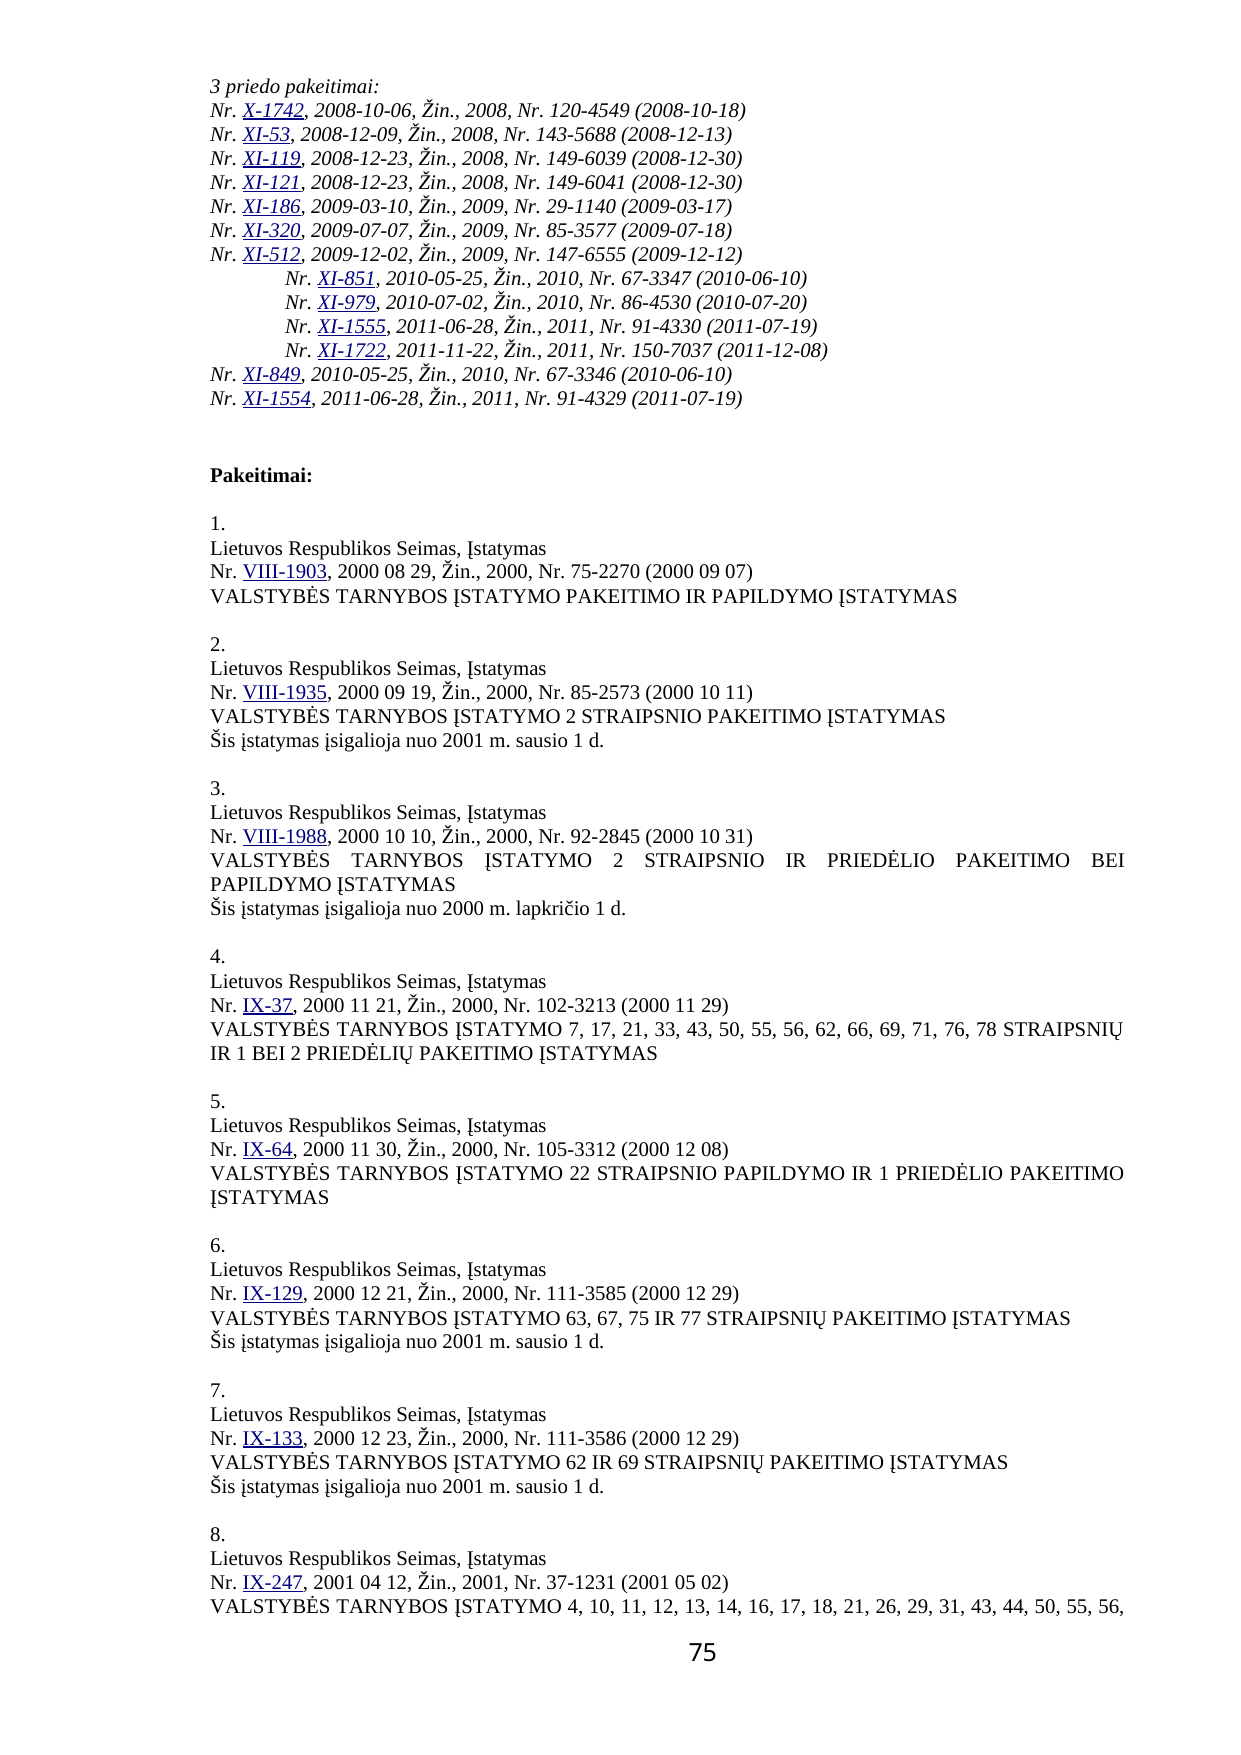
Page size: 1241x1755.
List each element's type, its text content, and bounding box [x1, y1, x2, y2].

text 7. [210, 1378, 1126, 1402]
text VALSTYBĖS TARNYBOS ĮSTATYMO 2 STRAIPSNIO PAKEITIMO ĮSTATYMAS [210, 704, 1126, 728]
text Šis įstatymas įsigalioja nuo 2001 m. sausio 1 d. [210, 1474, 1126, 1498]
text Nr. XI-320, 2009-07-07, Žin., 2009, Nr. 85-3577 (2009-07-18) [210, 218, 1120, 242]
text 2. [210, 632, 1126, 656]
text 8. [210, 1522, 1126, 1546]
text Šis įstatymas įsigalioja nuo 2001 m. sausio 1 d. [210, 1329, 1126, 1353]
text Lietuvos Respublikos Seimas, Įstatymas [210, 800, 1126, 824]
text Nr. VIII-1935, 2000 09 19, Žin., 2000, Nr. 85-2573 (2000 10 11) [210, 680, 1126, 704]
text Nr. IX-64, 2000 11 30, Žin., 2000, Nr. 105-3312 (2000 12 08) [210, 1137, 1126, 1161]
text Nr. XI-849, 2010-05-25, Žin., 2010, Nr. 67-3346 (2010-06-10) [210, 362, 1120, 386]
text VALSTYBĖS TARNYBOS ĮSTATYMO 4, 10, 11, 12, 13, 14, 16, 17, 18, 21, 26, 29, 31, 43, 44, 50, 55, 56, [210, 1594, 1126, 1618]
text Nr. IX-129, 2000 12 21, Žin., 2000, Nr. 111-3585 (2000 12 29) [210, 1281, 1126, 1305]
text Nr. XI-53, 2008-12-09, Žin., 2008, Nr. 143-5688 (2008-12-13) [210, 122, 1120, 146]
text Nr. XI-186, 2009-03-10, Žin., 2009, Nr. 29-1140 (2009-03-17) [210, 194, 1120, 218]
text Šis įstatymas įsigalioja nuo 2000 m. lapkričio 1 d. [210, 896, 1126, 920]
text VALSTYBĖS TARNYBOS ĮSTATYMO 22 STRAIPSNIO PAPILDYMO IR 1 PRIEDĖLIO PAKEITIMO ĮSTATYMAS [210, 1161, 1126, 1209]
text Nr. IX-247, 2001 04 12, Žin., 2001, Nr. 37-1231 (2001 05 02) [210, 1570, 1126, 1594]
text Lietuvos Respublikos Seimas, Įstatymas [210, 1257, 1126, 1281]
text 3 priedo pakeitimai: [210, 73, 1126, 98]
text Nr. IX-37, 2000 11 21, Žin., 2000, Nr. 102-3213 (2000 11 29) [210, 993, 1126, 1017]
text Nr. XI-979, 2010-07-02, Žin., 2010, Nr. 86-4530 (2010-07-20) [285, 290, 1120, 314]
text Nr. XI-851, 2010-05-25, Žin., 2010, Nr. 67-3347 (2010-06-10) [285, 266, 1120, 290]
text Nr. XI-512, 2009-12-02, Žin., 2009, Nr. 147-6555 (2009-12-12) [210, 242, 1120, 266]
text 6. [210, 1233, 1126, 1257]
text VALSTYBĖS TARNYBOS ĮSTATYMO PAKEITIMO IR PAPILDYMO ĮSTATYMAS [210, 583, 1126, 608]
text Nr. XI-119, 2008-12-23, Žin., 2008, Nr. 149-6039 (2008-12-30) [210, 146, 1120, 170]
text Lietuvos Respublikos Seimas, Įstatymas [210, 1113, 1126, 1137]
text 1. [210, 511, 1126, 535]
text Lietuvos Respublikos Seimas, Įstatymas [210, 1402, 1126, 1426]
text VALSTYBĖS TARNYBOS ĮSTATYMO 7, 17, 21, 33, 43, 50, 55, 56, 62, 66, 69, 71, 76, 78 STRAIPSNIŲ IR 1 BEI 2 PRIEDĖLIŲ PAKEITIMO ĮSTATYMAS [210, 1017, 1126, 1065]
text 3. [210, 776, 1126, 800]
text Nr. IX-133, 2000 12 23, Žin., 2000, Nr. 111-3586 (2000 12 29) [210, 1426, 1126, 1450]
text Lietuvos Respublikos Seimas, Įstatymas [210, 968, 1126, 993]
text Nr. XI-1722, 2011-11-22, Žin., 2011, Nr. 150-7037 (2011-12-08) [285, 338, 1120, 362]
text Nr. XI-1554, 2011-06-28, Žin., 2011, Nr. 91-4329 (2011-07-19) [210, 386, 1120, 410]
text VALSTYBĖS TARNYBOS ĮSTATYMO 2 STRAIPSNIO IR PRIEDĖLIO PAKEITIMO BEI PAPILDYMO ĮSTATYMAS [210, 848, 1126, 896]
text VALSTYBĖS TARNYBOS ĮSTATYMO 63, 67, 75 IR 77 STRAIPSNIŲ PAKEITIMO ĮSTATYMAS [210, 1305, 1126, 1329]
text Nr. VIII-1988, 2000 10 10, Žin., 2000, Nr. 92-2845 (2000 10 31) [210, 824, 1126, 848]
text Nr. VIII-1903, 2000 08 29, Žin., 2000, Nr. 75-2270 (2000 09 07) [210, 559, 1126, 583]
text Nr. XI-121, 2008-12-23, Žin., 2008, Nr. 149-6041 (2008-12-30) [210, 170, 1120, 194]
text Lietuvos Respublikos Seimas, Įstatymas [210, 656, 1126, 680]
text Pakeitimai: [210, 463, 1126, 487]
text Lietuvos Respublikos Seimas, Įstatymas [210, 1546, 1126, 1570]
text Nr. XI-1555, 2011-06-28, Žin., 2011, Nr. 91-4330 (2011-07-19) [285, 314, 1120, 338]
text Lietuvos Respublikos Seimas, Įstatymas [210, 535, 1126, 559]
text 4. [210, 944, 1126, 968]
text 5. [210, 1089, 1126, 1113]
text Šis įstatymas įsigalioja nuo 2001 m. sausio 1 d. [210, 728, 1126, 752]
text VALSTYBĖS TARNYBOS ĮSTATYMO 62 IR 69 STRAIPSNIŲ PAKEITIMO ĮSTATYMAS [210, 1450, 1126, 1474]
text Nr. X-1742, 2008-10-06, Žin., 2008, Nr. 120-4549 (2008-10-18) [210, 98, 1120, 122]
